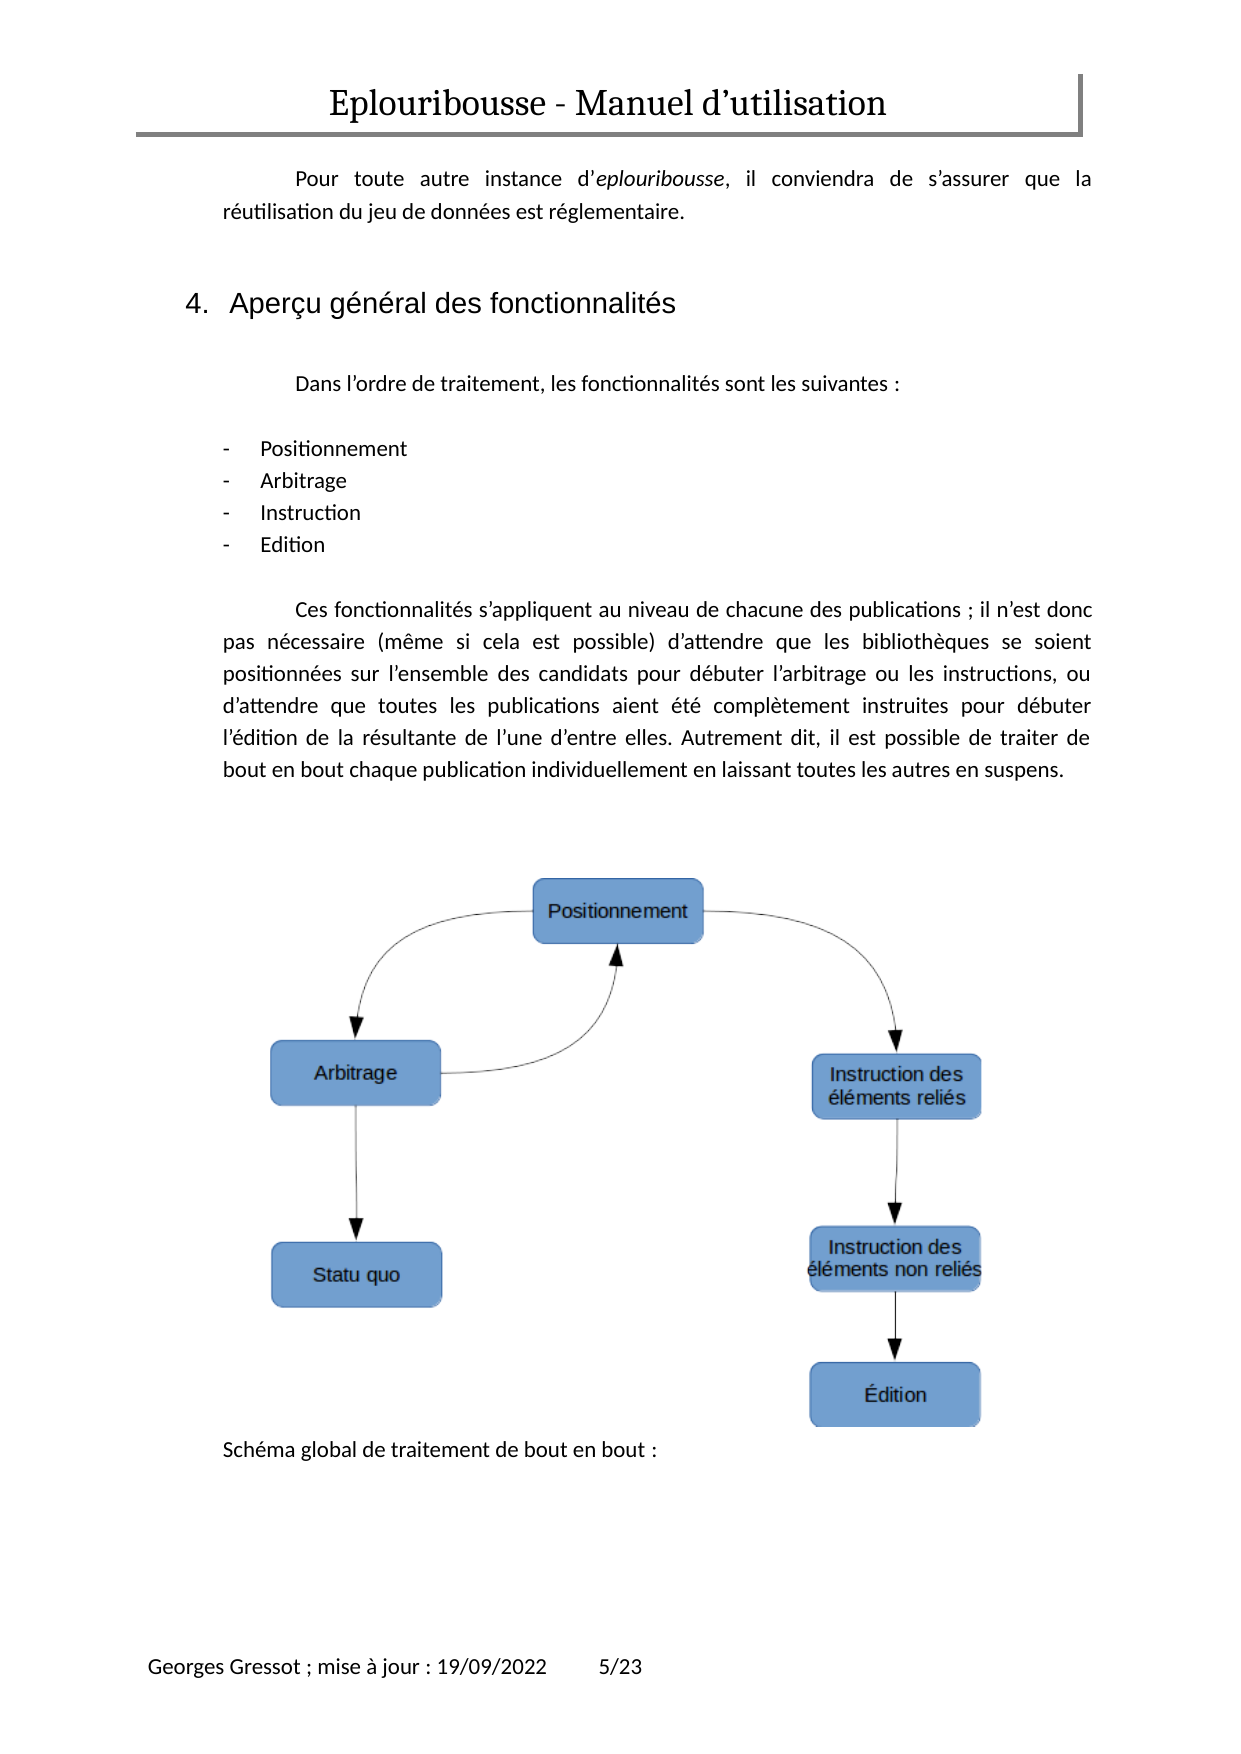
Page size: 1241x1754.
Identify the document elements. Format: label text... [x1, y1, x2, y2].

list Dans l’ordre de traitement, les fonctionnalités sont les suivantes : [223, 369, 1093, 397]
list Instruction [223, 498, 1093, 526]
subtitle Aperçu général des fonctionnalités [185, 286, 1093, 320]
list Pour toute autre instance d’eplouribousse, il conviendra de s’assurer que la réutilisation du jeu de données est réglementaire. [223, 164, 1093, 225]
list Edition [223, 530, 1093, 558]
picture [270, 878, 982, 1427]
list Positionnement [223, 434, 1093, 462]
list Schéma global de traitement de bout en bout : [223, 852, 1093, 1463]
list Arbitrage [223, 466, 1093, 494]
list Ces fonctionnalités s’appliquent au niveau de chacune des publications ; il n’est donc pas nécessaire (même si cela est possible) d’attendre que les bibliothèques se soient positionnées sur l’ensemble des candidats pour débuter l’arbitrage ou les instructions, ou d’attendre que toutes les publications aient été complètement instruites pour débuter l’édition de la résultante de l’une d’entre elles. Autrement dit, il est possible de traiter de bout en bout chaque publication individuellement en laissant toutes les autres en suspens. [223, 595, 1093, 784]
